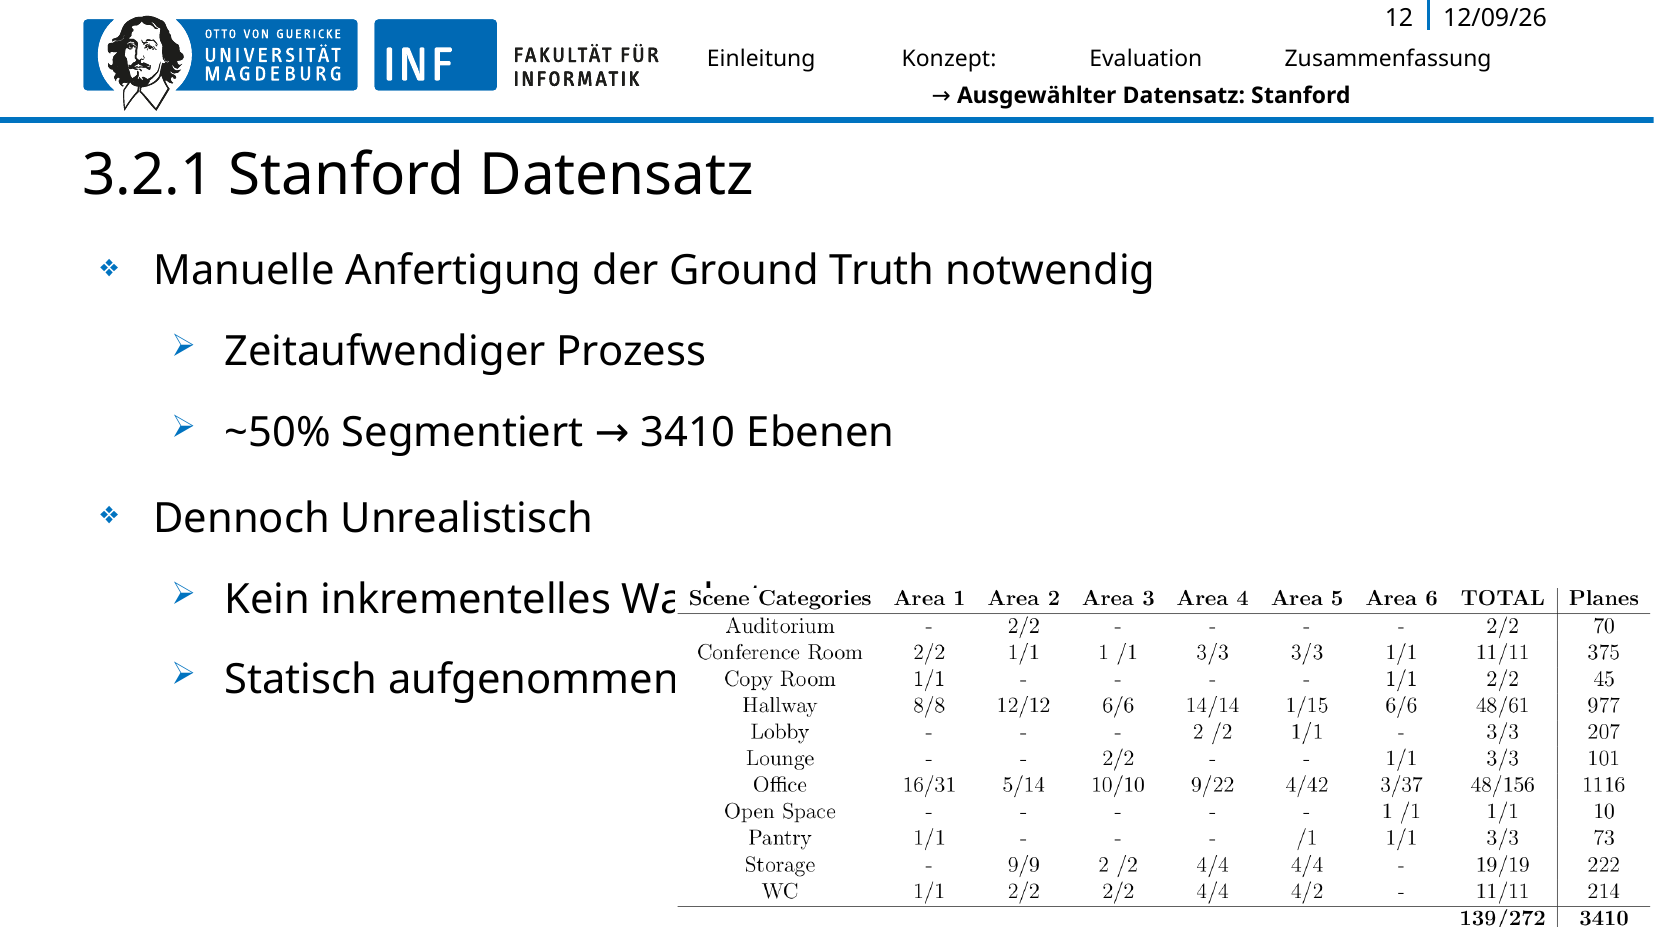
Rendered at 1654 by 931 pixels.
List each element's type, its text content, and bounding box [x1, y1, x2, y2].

picture [675, 588, 1653, 927]
list Manuelle Anfertigung der Ground Truth notwendig Zeitaufwendiger Prozess ~50% Segmentiert → 3410 Ebenen Dennoch Unrealistisch Kein inkrementelles Wachstum Statisch aufgenommen [82, 240, 1571, 916]
title 3.2.1 Stanford Datensatz [82, 131, 1576, 212]
